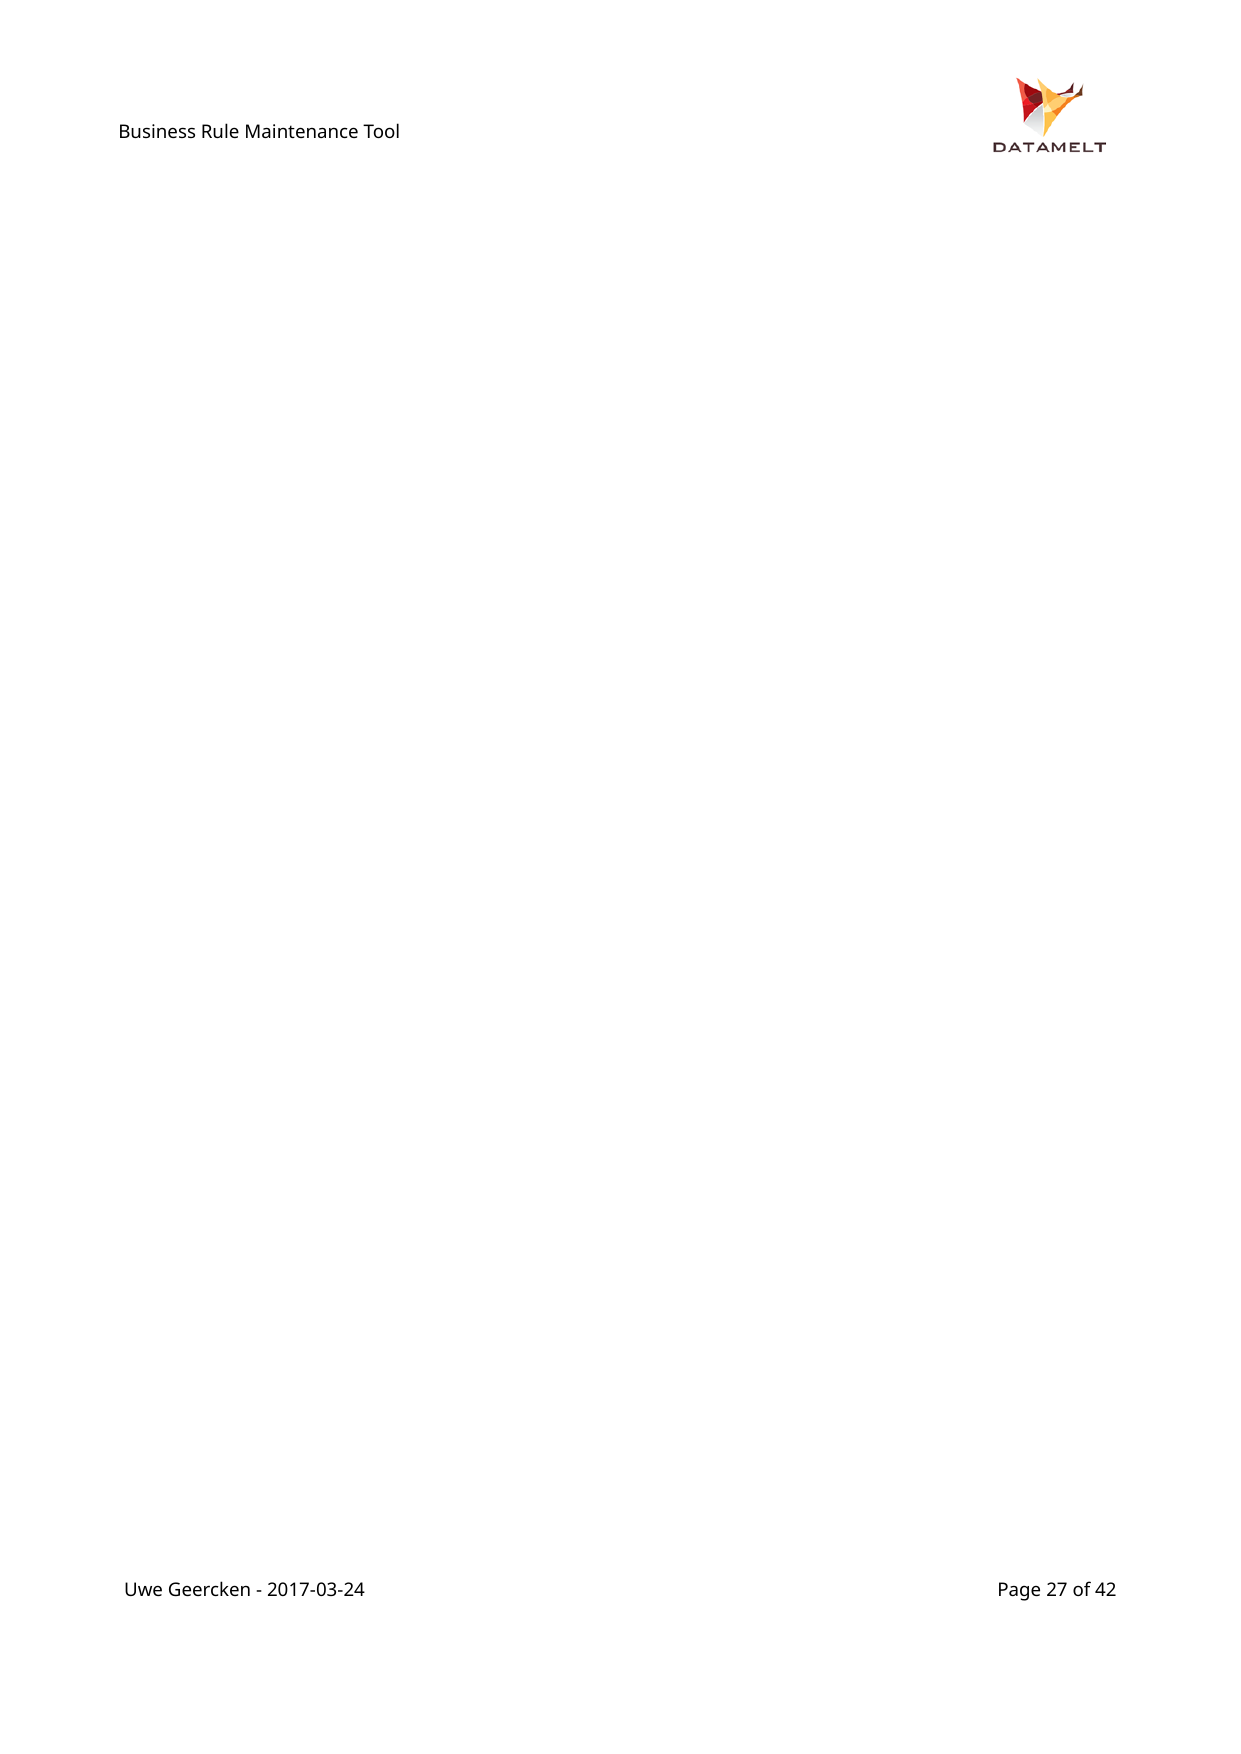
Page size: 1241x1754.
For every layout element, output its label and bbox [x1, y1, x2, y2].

picture [992, 69, 1107, 160]
